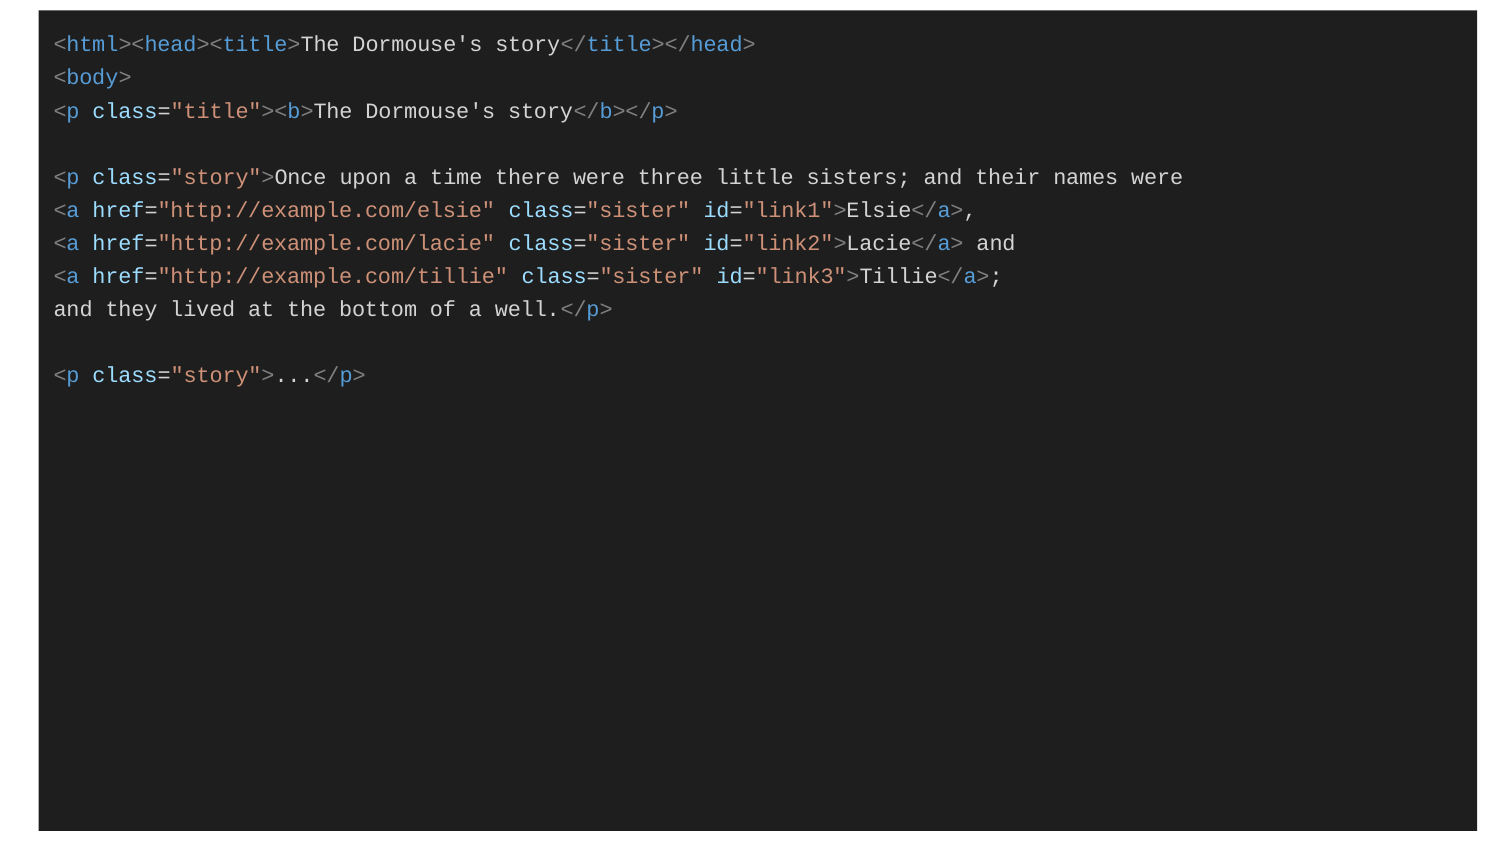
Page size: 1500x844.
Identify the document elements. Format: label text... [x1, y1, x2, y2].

list <html><head><title>The Dormouse's story</title></head> <body> <p class="title"><b>The Dormouse's story</b></p> <p class="story">Once upon a time there were three little sisters; and their names were <a href="http://example.com/elsie" class="sister" id="link1">Elsie</a>, <a href="http://example.com/lacie" class="sister" id="link2">Lacie</a> and <a href="http://example.com/tillie" class="sister" id="link3">Tillie</a>; and they lived at the bottom of a well.</p> <p class="story">...</p> [38, 10, 1478, 831]
